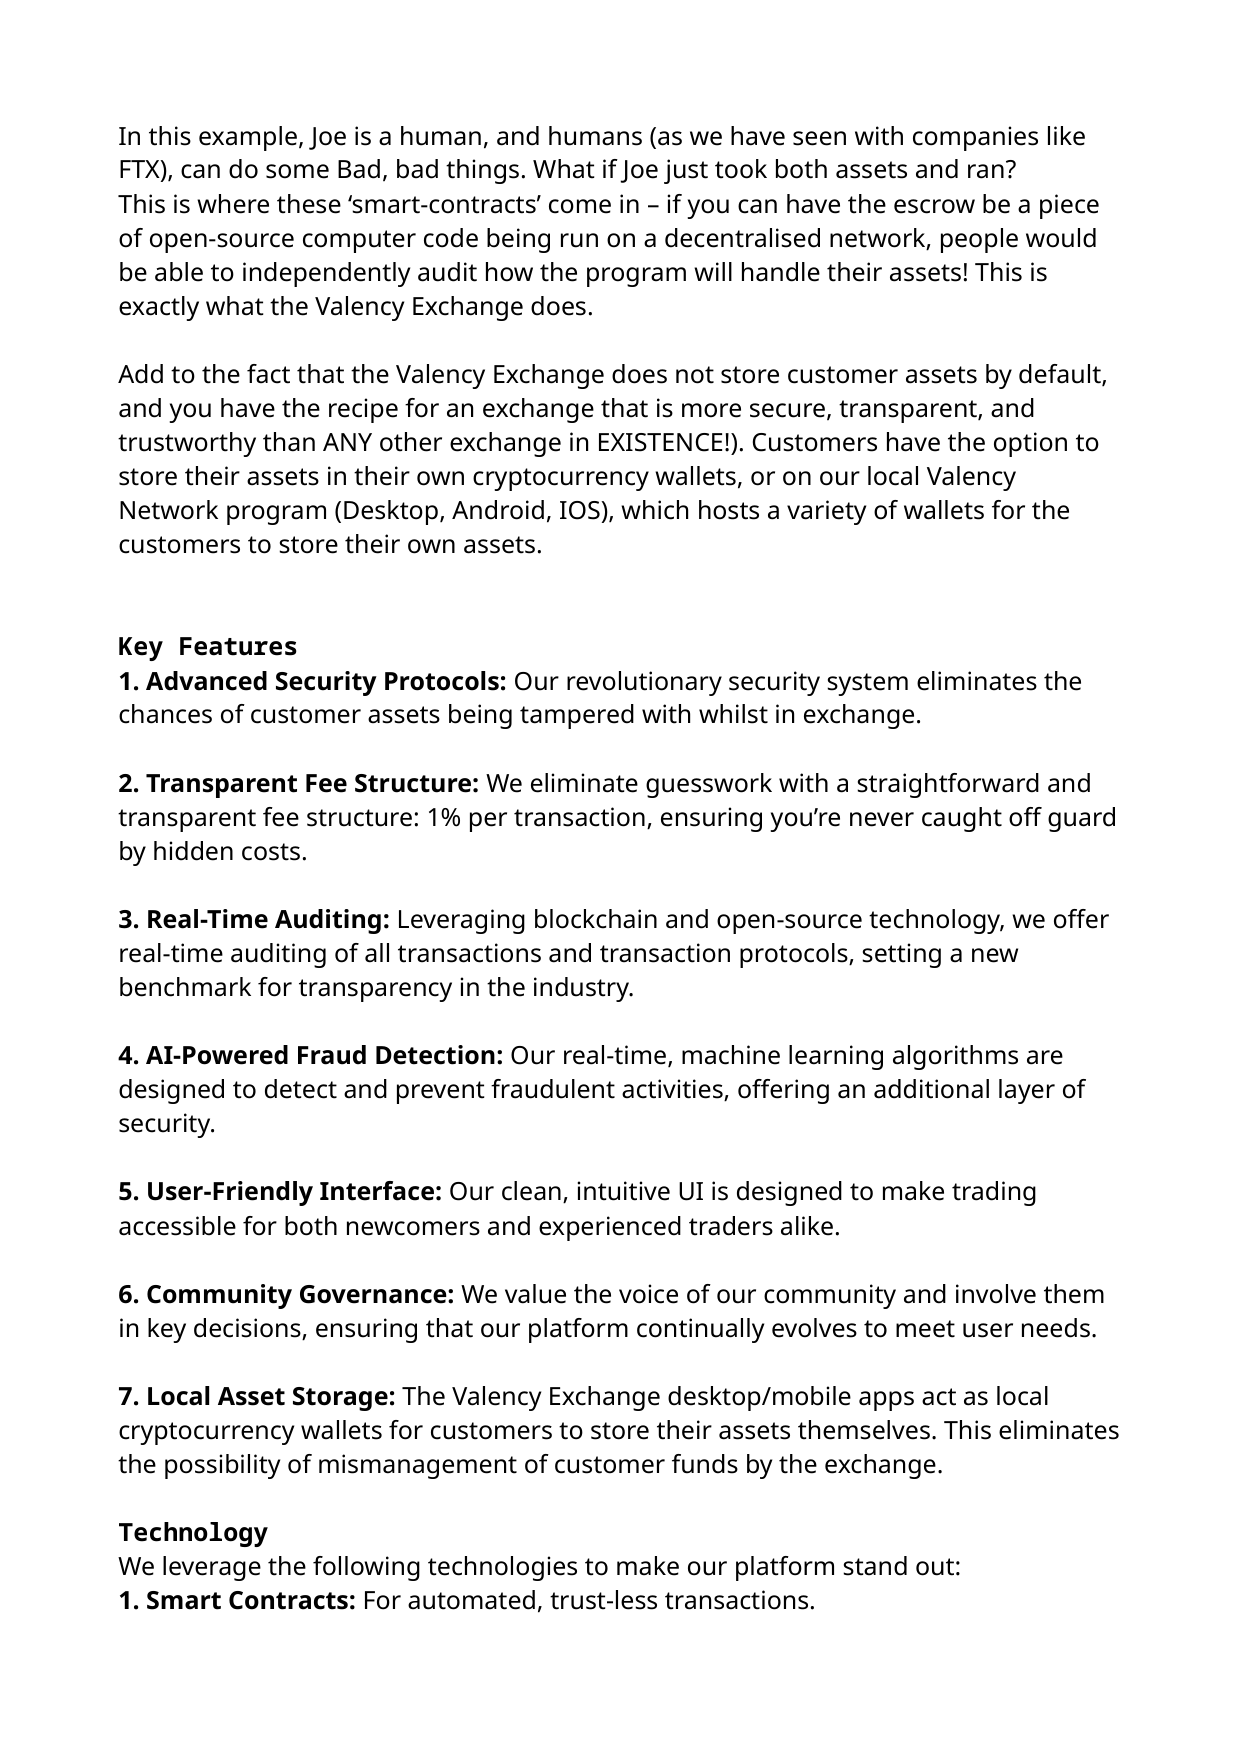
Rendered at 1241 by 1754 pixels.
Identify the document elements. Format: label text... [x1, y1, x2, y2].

text Key Features [118, 629, 1122, 663]
text 5. User-Friendly Interface: Our clean, intuitive UI is designed to make trading accessible for both newcomers and experienced traders alike. [118, 1174, 1122, 1242]
text In this example, Joe is a human, and humans (as we have seen with companies like FTX), can do some Bad, bad things. What if Joe just took both assets and ran? [118, 118, 1122, 186]
text 7. Local Asset Storage: The Valency Exchange desktop/mobile apps act as local cryptocurrency wallets for customers to store their assets themselves. This eliminates the possibility of mismanagement of customer funds by the exchange. [118, 1378, 1122, 1481]
text 1. Advanced Security Protocols: Our revolutionary security system eliminates the chances of customer assets being tampered with whilst in exchange. [118, 663, 1122, 731]
text Add to the fact that the Valency Exchange does not store customer assets by default, and you have the recipe for an exchange that is more secure, transparent, and trustworthy than ANY other exchange in EXISTENCE!). Customers have the option to store their assets in their own cryptocurrency wallets, or on our local Valency Network program (Desktop, Android, IOS), which hosts a variety of wallets for the customers to store their own assets. [118, 357, 1122, 561]
text We leverage the following technologies to make our platform stand out: [118, 1549, 1122, 1583]
text 3. Real-Time Auditing: Leveraging blockchain and open-source technology, we offer real-time auditing of all transactions and transaction protocols, setting a new benchmark for transparency in the industry. [118, 902, 1122, 1004]
text This is where these ‘smart-contracts’ come in – if you can have the escrow be a piece of open-source computer code being run on a decentralised network, people would be able to independently audit how the program will handle their assets! This is exactly what the Valency Exchange does. [118, 186, 1122, 322]
text 4. AI-Powered Fraud Detection: Our real-time, machine learning algorithms are designed to detect and prevent fraudulent activities, offering an additional layer of security. [118, 1038, 1122, 1140]
text Technology [118, 1515, 1122, 1549]
text 6. Community Governance: We value the voice of our community and involve them in key decisions, ensuring that our platform continually evolves to meet user needs. [118, 1276, 1122, 1344]
text 1. Smart Contracts: For automated, trust-less transactions. [118, 1583, 1122, 1617]
text 2. Transparent Fee Structure: We eliminate guesswork with a straightforward and transparent fee structure: 1% per transaction, ensuring you’re never caught off guard by hidden costs. [118, 765, 1122, 867]
